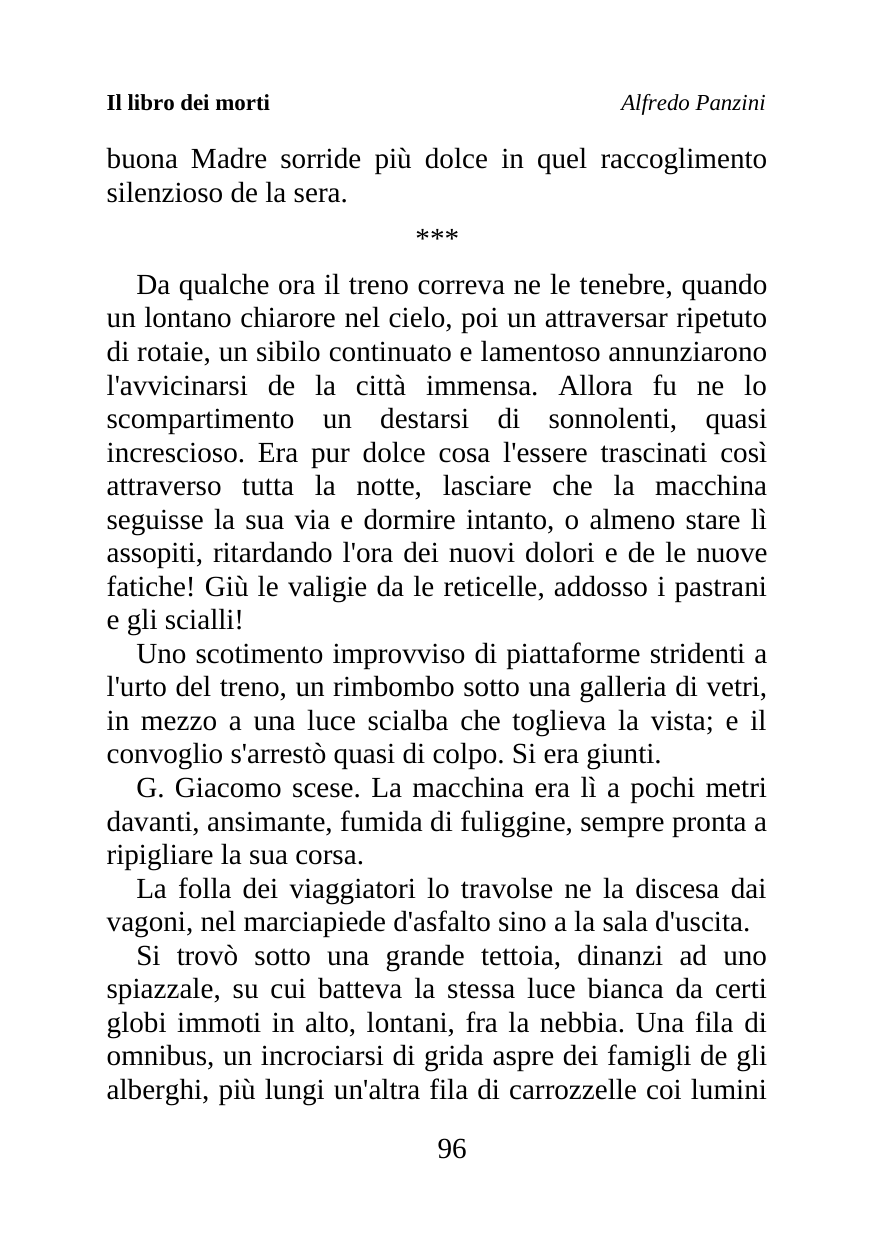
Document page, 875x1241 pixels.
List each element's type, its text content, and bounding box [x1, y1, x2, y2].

text G. Giacomo scese. La macchina era lì a pochi metri davanti, ansimante, fumida di fuliggine, sempre pronta a ripigliare la sua corsa. [106, 770, 768, 871]
text buona Madre sorride più dolce in quel raccoglimento silenzioso de la sera. [106, 141, 768, 208]
text *** [106, 221, 768, 254]
text La folla dei viaggiatori lo travolse ne la discesa dai vagoni, nel marciapiede d'asfalto sino a la sala d'uscita. [106, 871, 768, 938]
text Uno scotimento improvviso di piattaforme stridenti a l'urto del treno, un rimbombo sotto una galleria di vetri, in mezzo a una luce scialba che toglieva la vista; e il convoglio s'arrestò quasi di colpo. Si era giunti. [106, 636, 768, 770]
text Da qualche ora il treno correva ne le tenebre, quando un lontano chiarore nel cielo, poi un attraversar ripetuto di rotaie, un sibilo continuato e lamentoso annunziarono l'avvicinarsi de la città immensa. Allora fu ne lo scompartimento un destarsi di sonnolenti, quasi increscioso. Era pur dolce cosa l'essere trascinati così attraverso tutta la notte, lasciare che la macchina seguisse la sua via e dormire intanto, o almeno stare lì assopiti, ritardando l'ora dei nuovi dolori e de le nuove fatiche! Giù le valigie da le reticelle, addosso i pastrani e gli scialli! [106, 267, 768, 636]
text Si trovò sotto una grande tettoia, dinanzi ad uno spiazzale, su cui batteva la stessa luce bianca da certi globi immoti in alto, lontani, fra la nebbia. Una fila di omnibus, un incrociarsi di grida aspre dei famigli de gli alberghi, più lungi un'altra fila di carrozzelle coi lumini [106, 938, 768, 1106]
